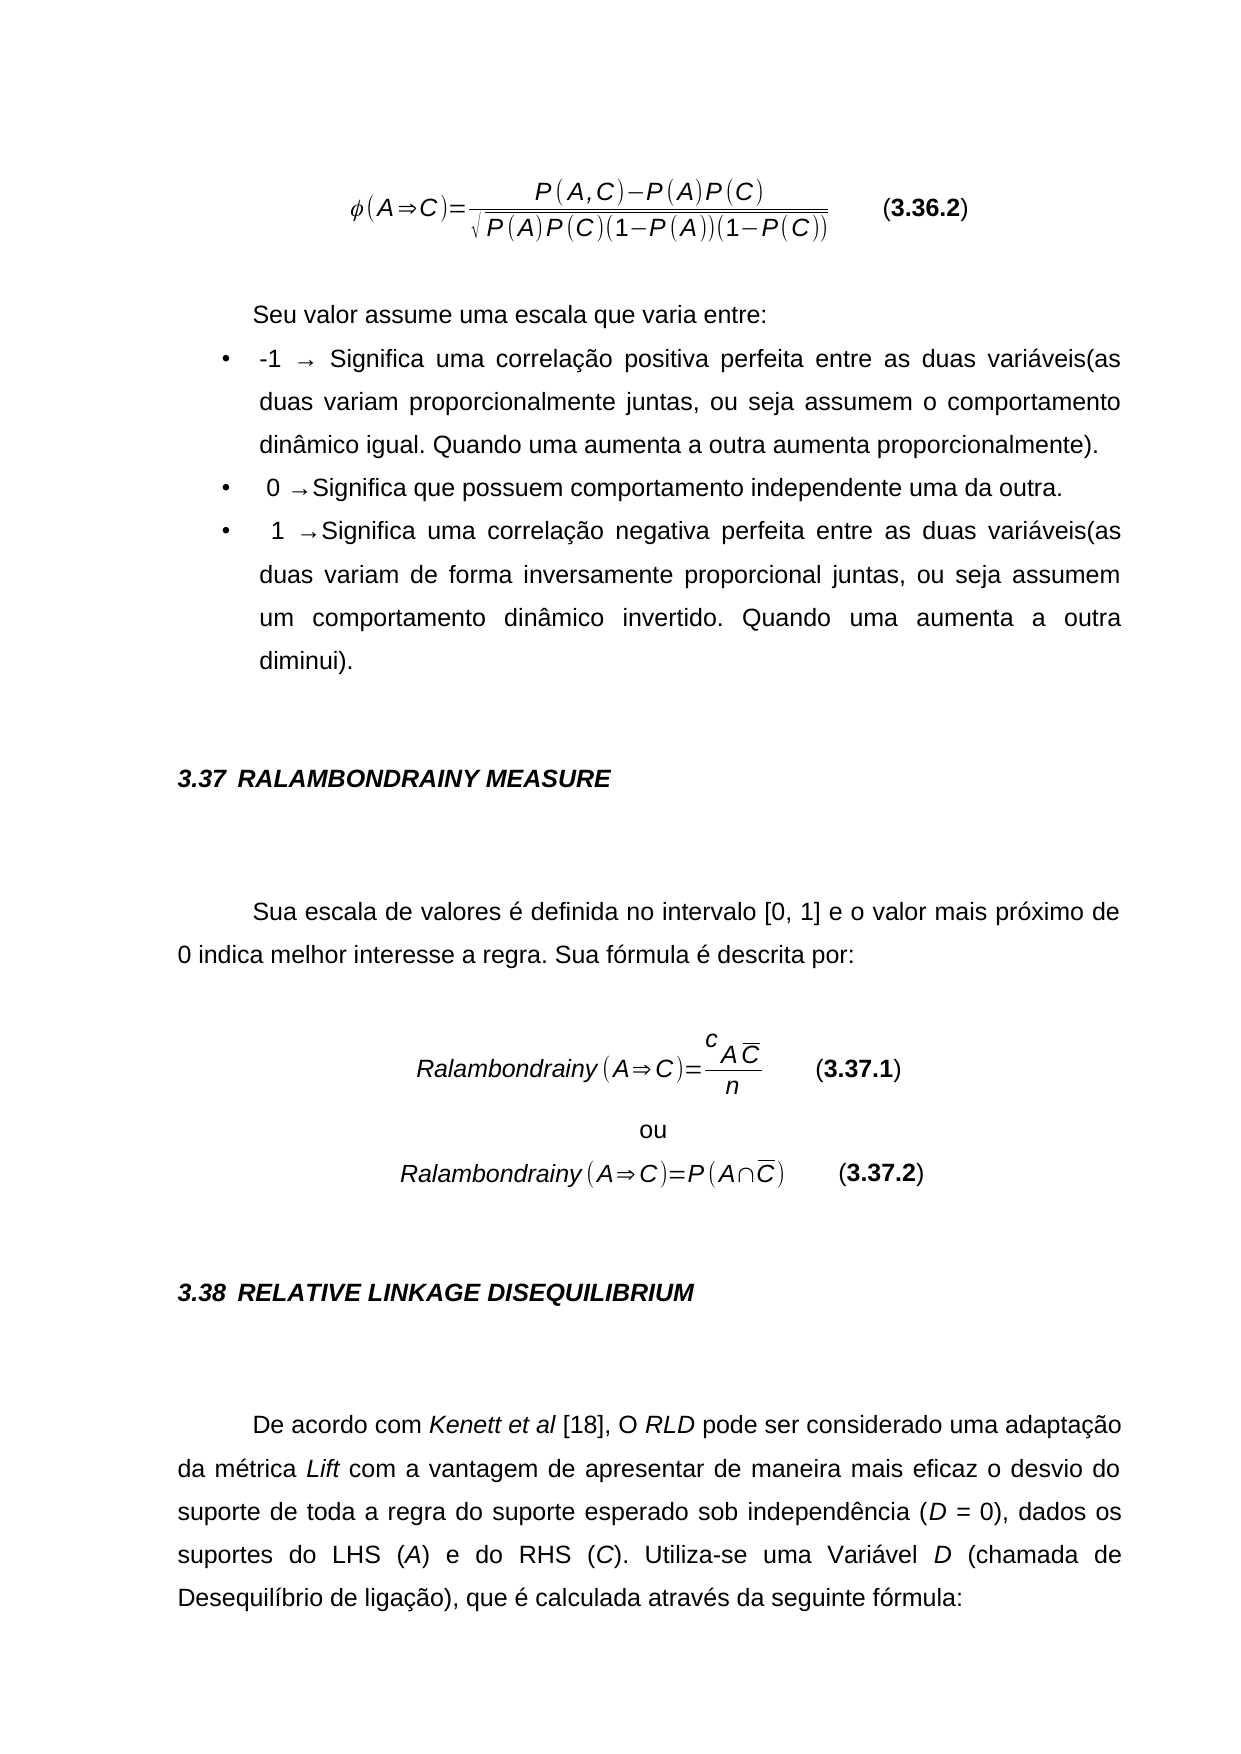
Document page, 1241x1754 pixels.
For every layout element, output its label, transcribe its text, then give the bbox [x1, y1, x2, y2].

text Sua escala de valores é definida no intervalo [0, 1] e o valor mais próximo de 0 indica melhor interesse a regra. Sua fórmula é descrita por: [177, 896, 1122, 968]
text (3.37.2) [177, 1158, 1122, 1188]
text De acordo com Kenett et al [18], O RLD pode ser considerado uma adaptação da métrica Lift com a vantagem de apresentar de maneira mais eficaz o desvio do suporte de toda a regra do suporte esperado sob independência (D = 0), dados os suportes do LHS (A) e do RHS (C). Utiliza-se uma Variável D (chamada de Desequilíbrio de ligação), que é calculada através da seguinte fórmula: [177, 1410, 1122, 1612]
text Seu valor assume uma escala que varia entre: [177, 301, 1122, 329]
text ou [177, 1115, 1122, 1144]
text (3.36.2) [177, 177, 1122, 243]
subtitle RELATIVE LINKAGE DISEQUILIBRIUM [177, 1278, 1122, 1307]
list 1 →Significa uma correlação negativa perfeita entre as duas variáveis(as duas variam de forma inversamente proporcional juntas, ou seja assumem um comportamento dinâmico invertido. Quando uma aumenta a outra diminui). [222, 516, 1122, 674]
subtitle RALAMBONDRAINY MEASURE [177, 764, 1122, 793]
list -1 → Significa uma correlação positiva perfeita entre as duas variáveis(as duas variam proporcionalmente juntas, ou seja assumem o comportamento dinâmico igual. Quando uma aumenta a outra aumenta proporcionalmente). [222, 344, 1122, 459]
list 0 →Significa que possuem comportamento independente uma da outra. [222, 473, 1122, 502]
text (3.37.1) [177, 1026, 1122, 1101]
